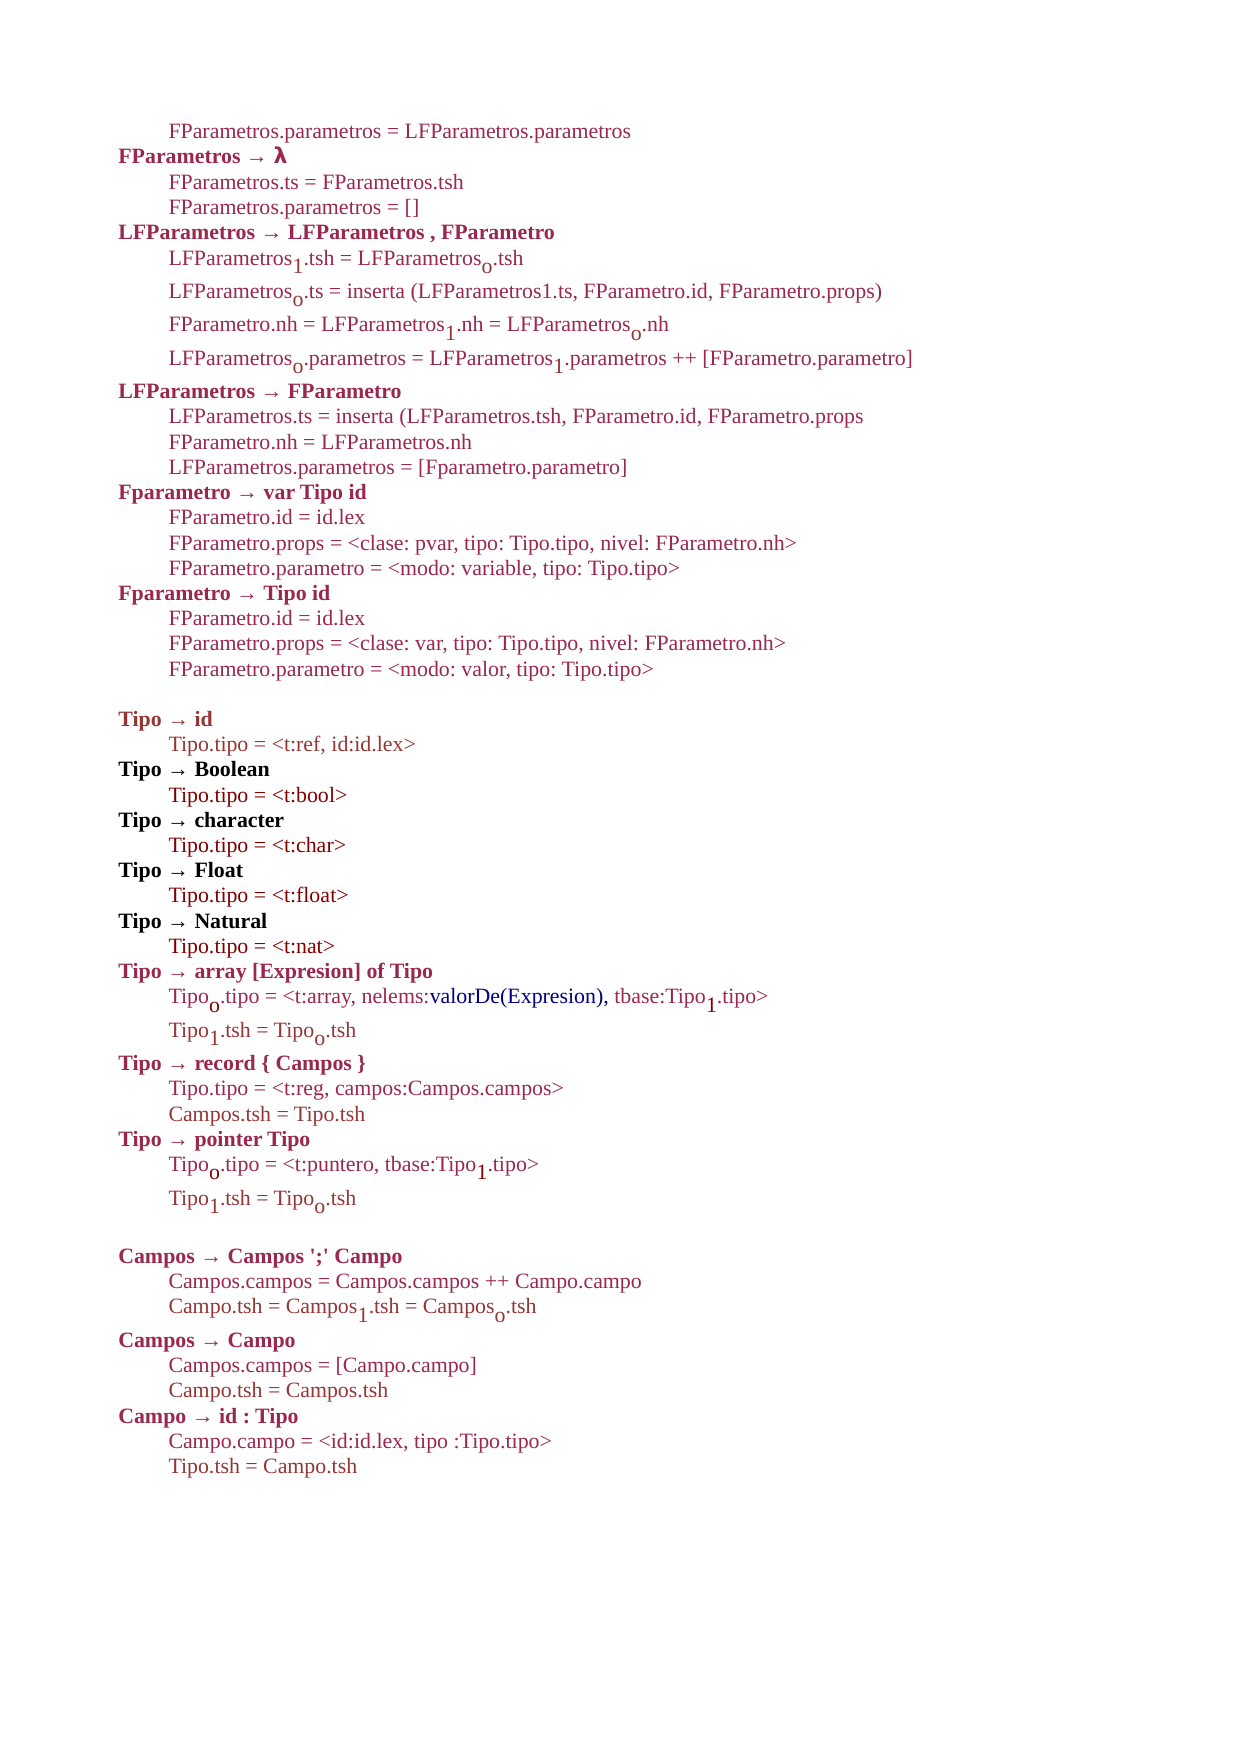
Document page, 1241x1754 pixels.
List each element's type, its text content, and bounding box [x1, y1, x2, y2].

text Tipo.tsh = Campo.tsh [118, 1453, 1122, 1478]
text FParametro.id = id.lex [118, 605, 1122, 630]
text LFParametros1.tsh = LFParametroso.tsh [118, 244, 1122, 278]
text Tipo → record { Campos } [118, 1050, 1122, 1075]
text FParametro.parametro = <modo: variable, tipo: Tipo.tipo> [118, 555, 1122, 580]
text Campo.tsh = Campos1.tsh = Camposo.tsh [118, 1293, 1122, 1327]
text LFParametros.parametros = [Fparametro.parametro] [118, 454, 1122, 479]
text Tipo → Float [118, 857, 1122, 882]
text Fparametro → Tipo id [118, 580, 1122, 605]
text FParametros.ts = FParametros.tsh [118, 169, 1122, 194]
text Tipo → Boolean [118, 756, 1122, 782]
text Campo.tsh = Campos.tsh [118, 1377, 1122, 1403]
text LFParametroso.parametros = LFParametros1.parametros ++ [FParametro.parametro] [118, 345, 1122, 378]
text Campos → Campo [118, 1327, 1122, 1352]
text Campos.tsh = Tipo.tsh [118, 1101, 1122, 1126]
text FParametro.nh = LFParametros.nh [118, 429, 1122, 454]
text Fparametro → var Tipo id [118, 479, 1122, 504]
text Campo.campo = <id:id.lex, tipo :Tipo.tipo> [118, 1428, 1122, 1453]
text LFParametroso.ts = inserta (LFParametros1.ts, FParametro.id, FParametro.props) [118, 278, 1122, 311]
text Tipo → pointer Tipo [118, 1126, 1122, 1151]
text Tipo.tipo = <t:nat> [118, 933, 1122, 958]
text Tipo1.tsh = Tipoo.tsh [118, 1017, 1122, 1050]
text FParametro.props = <clase: pvar, tipo: Tipo.tipo, nivel: FParametro.nh> [118, 529, 1122, 555]
text Tipo.tipo = <t:ref, id:id.lex> [118, 731, 1122, 756]
text Tipo → array [Expresion] of Tipo [118, 958, 1122, 983]
text Campos.campos = [Campo.campo] [118, 1352, 1122, 1377]
text LFParametros → LFParametros , FParametro [118, 219, 1122, 244]
text Campos → Campos ';' Campo [118, 1243, 1122, 1268]
text Campos.campos = Campos.campos ++ Campo.campo [118, 1268, 1122, 1293]
text Tipo → Natural [118, 908, 1122, 933]
text FParametro.id = id.lex [118, 504, 1122, 529]
text Tipoo.tipo = <t:array, nelems:valorDe(Expresion), tbase:Tipo1.tipo> [118, 983, 1122, 1017]
text Tipoo.tipo = <t:puntero, tbase:Tipo1.tipo> [118, 1151, 1122, 1184]
text Tipo → id [118, 706, 1122, 731]
text Tipo.tipo = <t:float> [118, 882, 1122, 908]
text LFParametros.ts = inserta (LFParametros.tsh, FParametro.id, FParametro.props [118, 403, 1122, 429]
text FParametro.nh = LFParametros1.nh = LFParametroso.nh [118, 311, 1122, 345]
text Tipo1.tsh = Tipoo.tsh [118, 1184, 1122, 1218]
text Tipo.tipo = <t:reg, campos:Campos.campos> [118, 1075, 1122, 1101]
text FParametro.props = <clase: var, tipo: Tipo.tipo, nivel: FParametro.nh> [118, 630, 1122, 656]
text Tipo → character [118, 807, 1122, 832]
text Campo → id : Tipo [118, 1403, 1122, 1428]
text FParametros → λ [118, 143, 1122, 169]
text FParametros.parametros = [] [118, 194, 1122, 219]
text FParametro.parametro = <modo: valor, tipo: Tipo.tipo> [118, 656, 1122, 681]
text Tipo.tipo = <t:bool> [118, 782, 1122, 807]
text Tipo.tipo = <t:char> [118, 832, 1122, 857]
text LFParametros → FParametro [118, 378, 1122, 403]
text FParametros.parametros = LFParametros.parametros [118, 118, 1122, 143]
